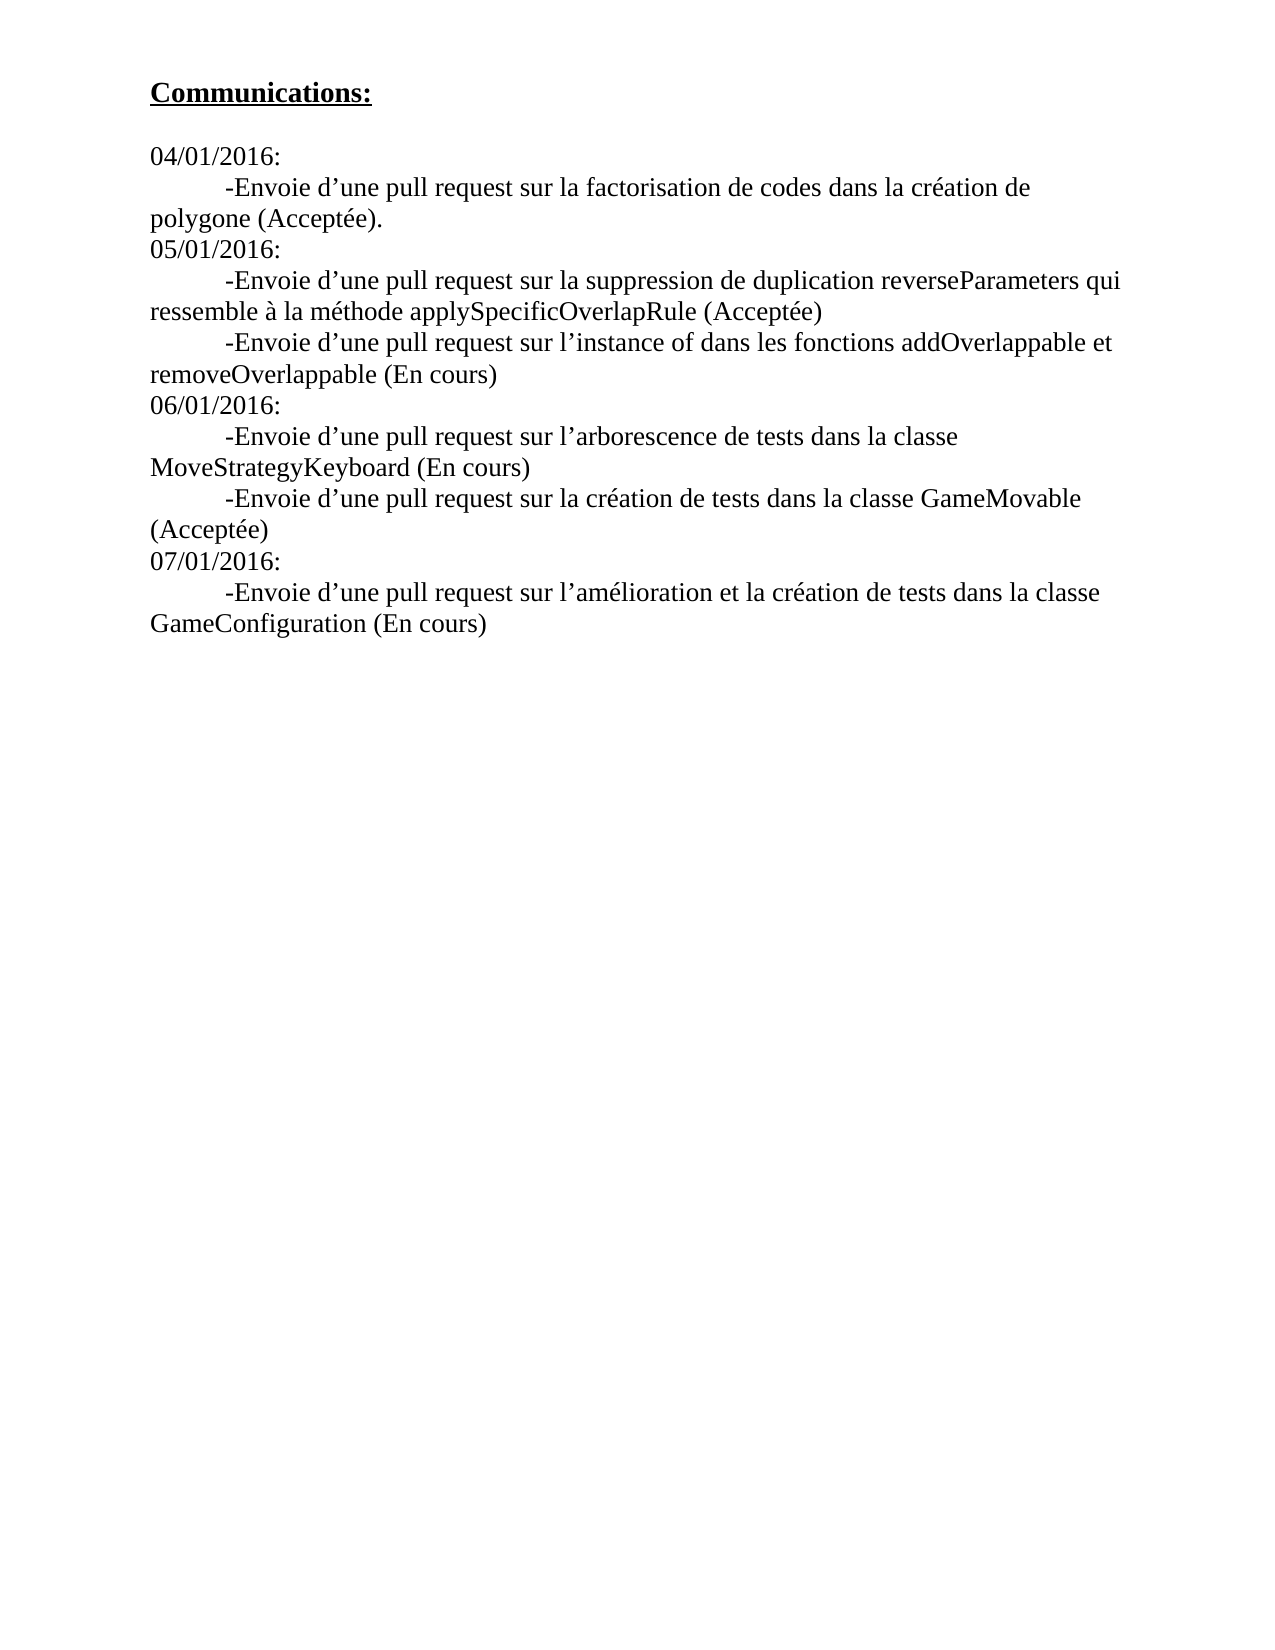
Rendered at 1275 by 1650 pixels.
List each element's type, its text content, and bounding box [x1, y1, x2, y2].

text -Envoie d’une pull request sur l’amélioration et la création de tests dans la classe GameConfiguration (En cours) [150, 576, 1125, 638]
text Communications: [150, 75, 1125, 108]
text -Envoie d’une pull request sur la suppression de duplication reverseParameters qui ressemble à la méthode applySpecificOverlapRule (Acceptée) [150, 264, 1125, 327]
text -Envoie d’une pull request sur la création de tests dans la classe GameMovable (Acceptée) [150, 482, 1125, 544]
text 06/01/2016: [150, 389, 1125, 420]
text -Envoie d’une pull request sur l’arborescence de tests dans la classe MoveStrategyKeyboard (En cours) [150, 420, 1125, 482]
text 04/01/2016: [150, 140, 1125, 171]
text 07/01/2016: [150, 544, 1125, 576]
text 05/01/2016: [150, 233, 1125, 264]
text -Envoie d’une pull request sur la factorisation de codes dans la création de polygone (Acceptée). [150, 171, 1125, 233]
text -Envoie d’une pull request sur l’instance of dans les fonctions addOverlappable et removeOverlappable (En cours) [150, 327, 1125, 389]
